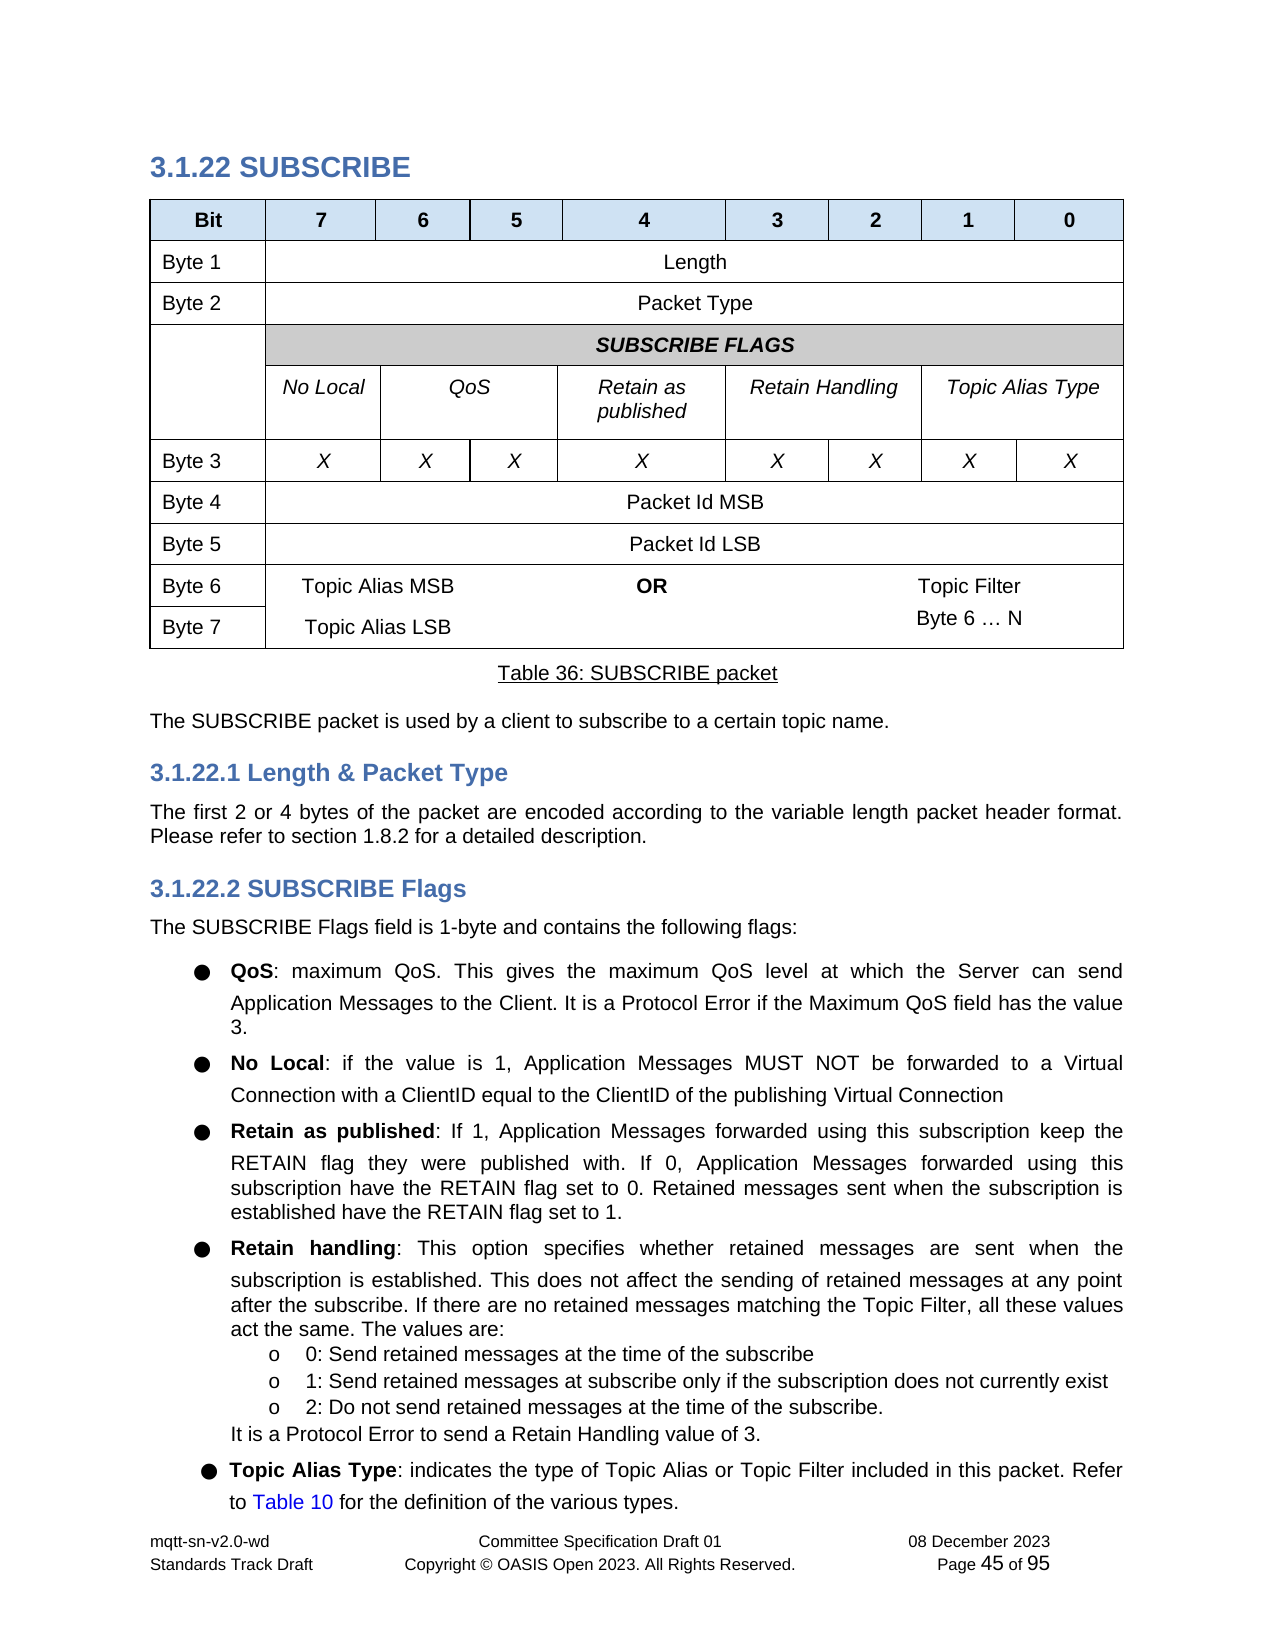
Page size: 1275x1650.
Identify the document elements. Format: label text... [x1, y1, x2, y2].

table_cell X [829, 440, 921, 481]
subtitle 3.1.22.1 Length & Packet Type [150, 758, 1125, 787]
table_header 6 [376, 200, 469, 240]
table_header 2 [829, 200, 921, 240]
table_header 7 [266, 200, 375, 240]
table_cell Byte 1 [151, 241, 265, 282]
subtitle 3.1.22.2 SUBSCRIBE Flags [150, 874, 1125, 902]
table_header 0 [1015, 200, 1123, 240]
text Table 36: SUBSCRIBE packet [150, 661, 1125, 685]
subtitle 3.1.22 SUBSCRIBE [150, 150, 1125, 183]
table_cell Byte 6 [151, 565, 265, 606]
table_cell X [471, 440, 557, 481]
list 1: Send retained messages at subscribe only if the subscription does not currently exist [268, 1368, 1124, 1394]
table_cell X [381, 440, 469, 481]
list 2: Do not send retained messages at the time of the subscribe. [268, 1395, 1124, 1421]
table_cell X [1017, 440, 1123, 481]
table_cell Length [266, 241, 1123, 282]
text The SUBSCRIBE packet is used by a client to subscribe to a certain topic name. [149, 709, 1124, 733]
table_cell QoS [381, 366, 557, 439]
table_cell Byte 7 [151, 607, 265, 647]
table_cell Packet Id MSB [266, 482, 1123, 522]
table_cell Packet Type [266, 283, 1123, 323]
table_cell SUBSCRIBE FLAGS [266, 325, 1123, 365]
table_cell Packet Id LSB [266, 524, 1123, 564]
table_cell Byte 4 [151, 482, 265, 522]
table_cell Topic Alias MSB [266, 565, 489, 606]
table_cell OR [489, 565, 814, 647]
table_cell Topic Filter Byte 6 … N [814, 565, 1123, 647]
table_header Bit [151, 200, 265, 240]
table_cell Byte 5 [151, 524, 265, 564]
table_cell Byte 2 [151, 283, 265, 323]
list QoS: maximum QoS. This gives the maximum QoS level at which the Server can send Application Messages to the Client. It is a Protocol Error if the Maximum QoS field has the value 3. [193, 947, 1124, 1039]
table_cell Topic Alias Type [922, 366, 1123, 439]
text The first 2 or 4 bytes of the packet are encoded according to the variable length packet header format. Please refer to section 1.8.2 for a detailed description. [150, 799, 1124, 848]
table_cell X [558, 440, 725, 481]
table_cell X [726, 440, 828, 481]
list 0: Send retained messages at the time of the subscribe [268, 1342, 1124, 1368]
table_cell Retain as published [558, 366, 725, 439]
table_cell [151, 325, 265, 439]
list No Local: if the value is 1, Application Messages MUST NOT be forwarded to a Virtual Connection with a ClientID equal to the ClientID of the publishing Virtual Connection [193, 1040, 1124, 1107]
table_cell Byte 3 [151, 440, 265, 481]
text The SUBSCRIBE Flags field is 1-byte and contains the following flags: [150, 915, 1124, 939]
table_cell X [922, 440, 1016, 481]
table_cell Topic Alias LSB [266, 606, 489, 647]
table_cell No Local [266, 366, 380, 439]
table_header 3 [726, 200, 828, 240]
list Retain as published: If 1, Application Messages forwarded using this subscription keep the RETAIN flag they were published with. If 0, Application Messages forwarded using this subscription have the RETAIN flag set to 0. Retained messages sent when the subscription is established have the RETAIN flag set to 1. [193, 1108, 1124, 1224]
table_header 4 [563, 200, 725, 240]
text It is a Protocol Error to send a Retain Handling value of 3. [230, 1422, 1124, 1446]
table_cell X [266, 440, 380, 481]
table_header 5 [471, 200, 562, 240]
table_cell Retain Handling [726, 366, 921, 439]
list Retain handling: This option specifies whether retained messages are sent when the subscription is established. This does not affect the sending of retained messages at any point after the subscribe. If there are no retained messages matching the Topic Filter, all these values act the same. The values are: [193, 1225, 1124, 1341]
list Topic Alias Type: indicates the type of Topic Alias or Topic Filter included in this packet. Refer to Table 10 for the definition of the various types. [200, 1446, 1124, 1513]
table_header 1 [922, 200, 1014, 240]
